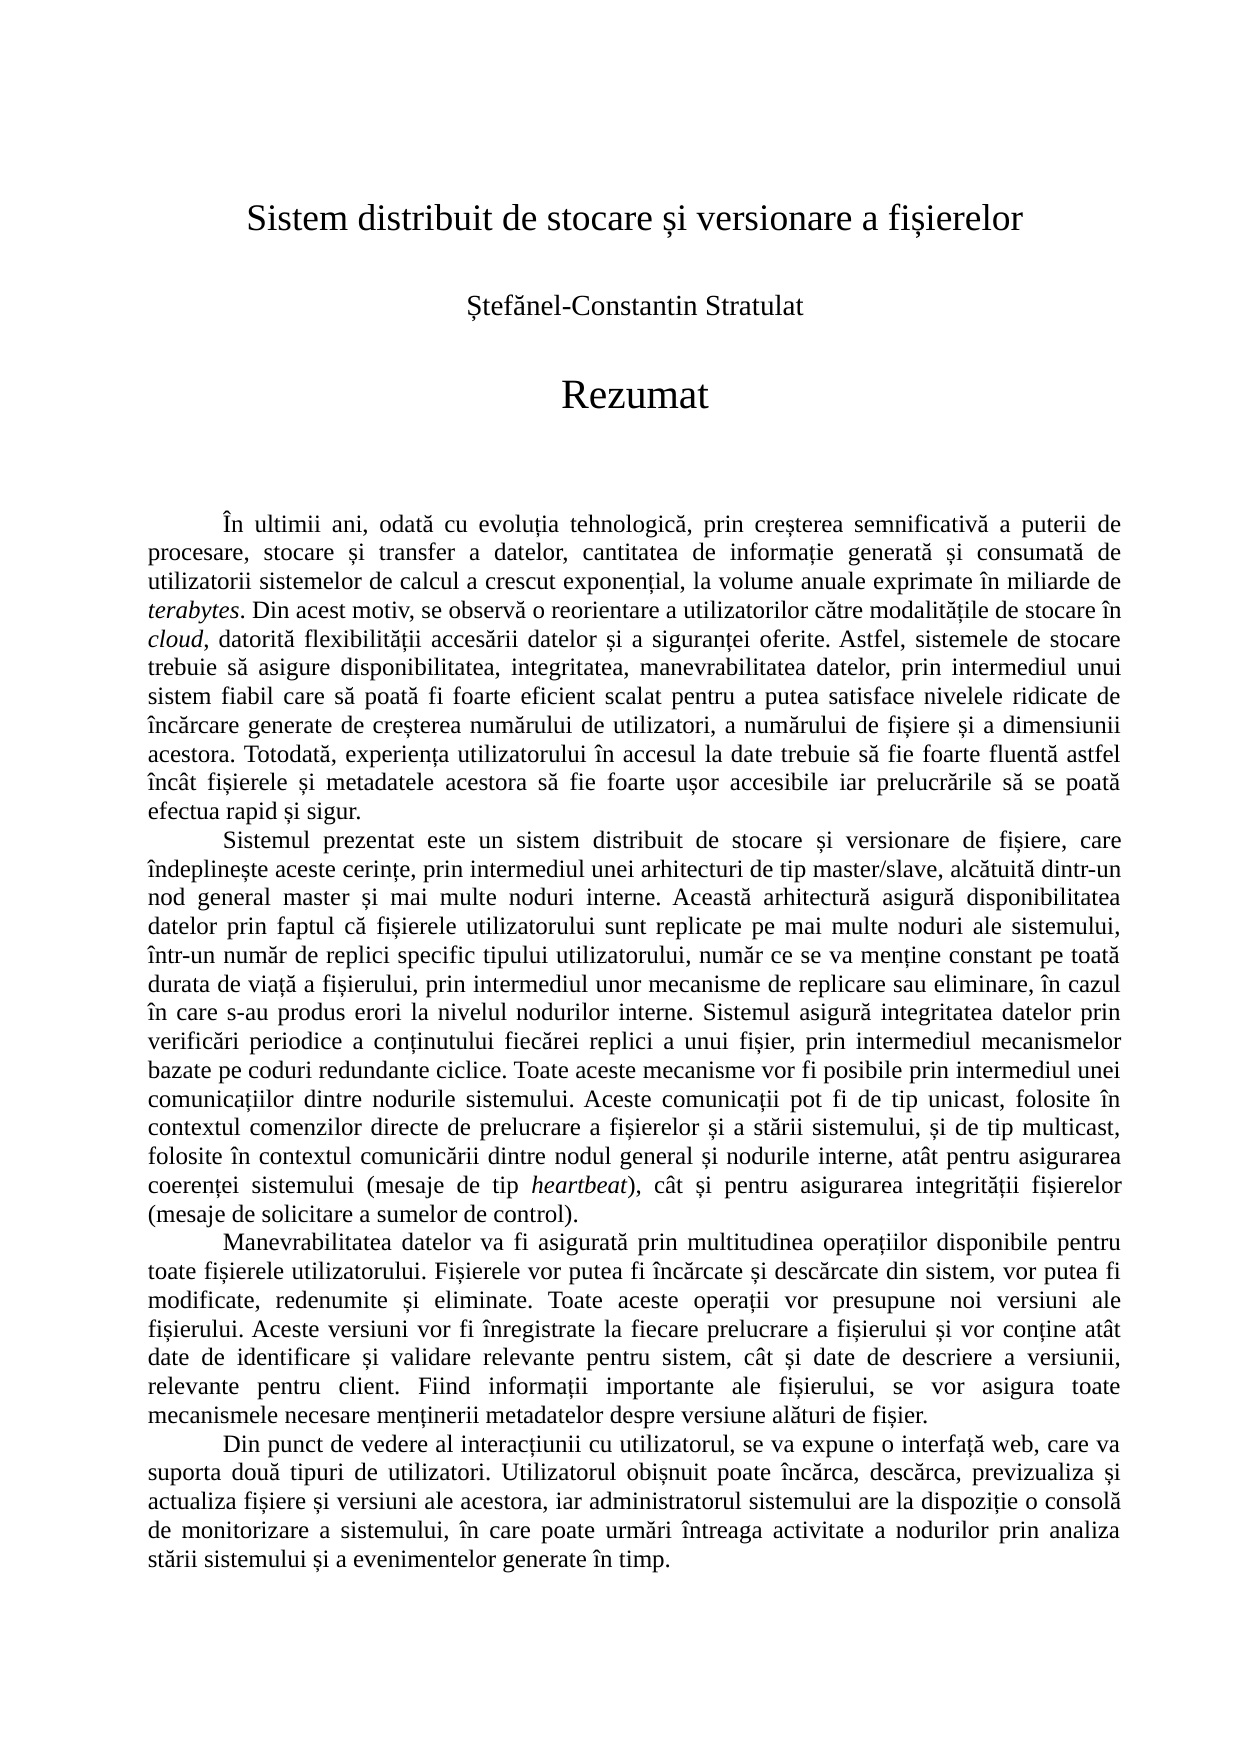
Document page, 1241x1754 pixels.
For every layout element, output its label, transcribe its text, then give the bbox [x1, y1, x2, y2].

text Manevrabilitatea datelor va fi asigurată prin multitudinea operațiilor disponibile pentru toate fișierele utilizatorului. Fișierele vor putea fi încărcate și descărcate din sistem, vor putea fi modificate, redenumite și eliminate. Toate aceste operații vor presupune noi versiuni ale fișierului. Aceste versiuni vor fi înregistrate la fiecare prelucrare a fișierului și vor conține atât date de identificare și validare relevante pentru sistem, cât și date de descriere a versiunii, relevante pentru client. Fiind informații importante ale fișierului, se vor asigura toate mecanismele necesare menținerii metadatelor despre versiune alături de fișier. [148, 1227, 1122, 1429]
text Rezumat [148, 369, 1122, 417]
text Sistemul prezentat este un sistem distribuit de stocare și versionare de fișiere, care îndeplinește aceste cerințe, prin intermediul unei arhitecturi de tip master/slave, alcătuită dintr-un nod general master și mai multe noduri interne. Această arhitectură asigură disponibilitatea datelor prin faptul că fișierele utilizatorului sunt replicate pe mai multe noduri ale sistemului, într-un număr de replici specific tipului utilizatorului, număr ce se va menține constant pe toată durata de viață a fișierului, prin intermediul unor mecanisme de replicare sau eliminare, în cazul în care s-au produs erori la nivelul nodurilor interne. Sistemul asigură integritatea datelor prin verificări periodice a conținutului fiecărei replici a unui fișier, prin intermediul mecanismelor bazate pe coduri redundante ciclice. Toate aceste mecanisme vor fi posibile prin intermediul unei comunicațiilor dintre nodurile sistemului. Aceste comunicații pot fi de tip unicast, folosite în contextul comenzilor directe de prelucrare a fișierelor și a stării sistemului, și de tip multicast, folosite în contextul comunicării dintre nodul general și nodurile interne, atât pentru asigurarea coerenței sistemului (mesaje de tip heartbeat), cât și pentru asigurarea integrității fișierelor (mesaje de solicitare a sumelor de control). [148, 825, 1122, 1227]
text Ștefănel-Constantin Stratulat [148, 288, 1122, 322]
text Din punct de vedere al interacțiunii cu utilizatorul, se va expune o interfață web, care va suporta două tipuri de utilizatori. Utilizatorul obișnuit poate încărca, descărca, previzualiza și actualiza fișiere și versiuni ale acestora, iar administratorul sistemului are la dispoziție o consolă de monitorizare a sistemului, în care poate urmări întreaga activitate a nodurilor prin analiza stării sistemului și a evenimentelor generate în timp. [148, 1429, 1122, 1572]
text Sistem distribuit de stocare și versionare a fișierelor [148, 196, 1122, 239]
text În ultimii ani, odată cu evoluția tehnologică, prin creșterea semnificativă a puterii de procesare, stocare și transfer a datelor, cantitatea de informație generată și consumată de utilizatorii sistemelor de calcul a crescut exponențial, la volume anuale exprimate în miliarde de terabytes. Din acest motiv, se observă o reorientare a utilizatorilor către modalitățile de stocare în cloud, datorită flexibilității accesării datelor și a siguranței oferite. Astfel, sistemele de stocare trebuie să asigure disponibilitatea, integritatea, manevrabilitatea datelor, prin intermediul unui sistem fiabil care să poată fi foarte eficient scalat pentru a putea satisface nivelele ridicate de încărcare generate de creșterea numărului de utilizatori, a numărului de fișiere și a dimensiunii acestora. Totodată, experiența utilizatorului în accesul la date trebuie să fie foarte fluentă astfel încât fișierele și metadatele acestora să fie foarte ușor accesibile iar prelucrările să se poată efectua rapid și sigur. [148, 509, 1122, 825]
